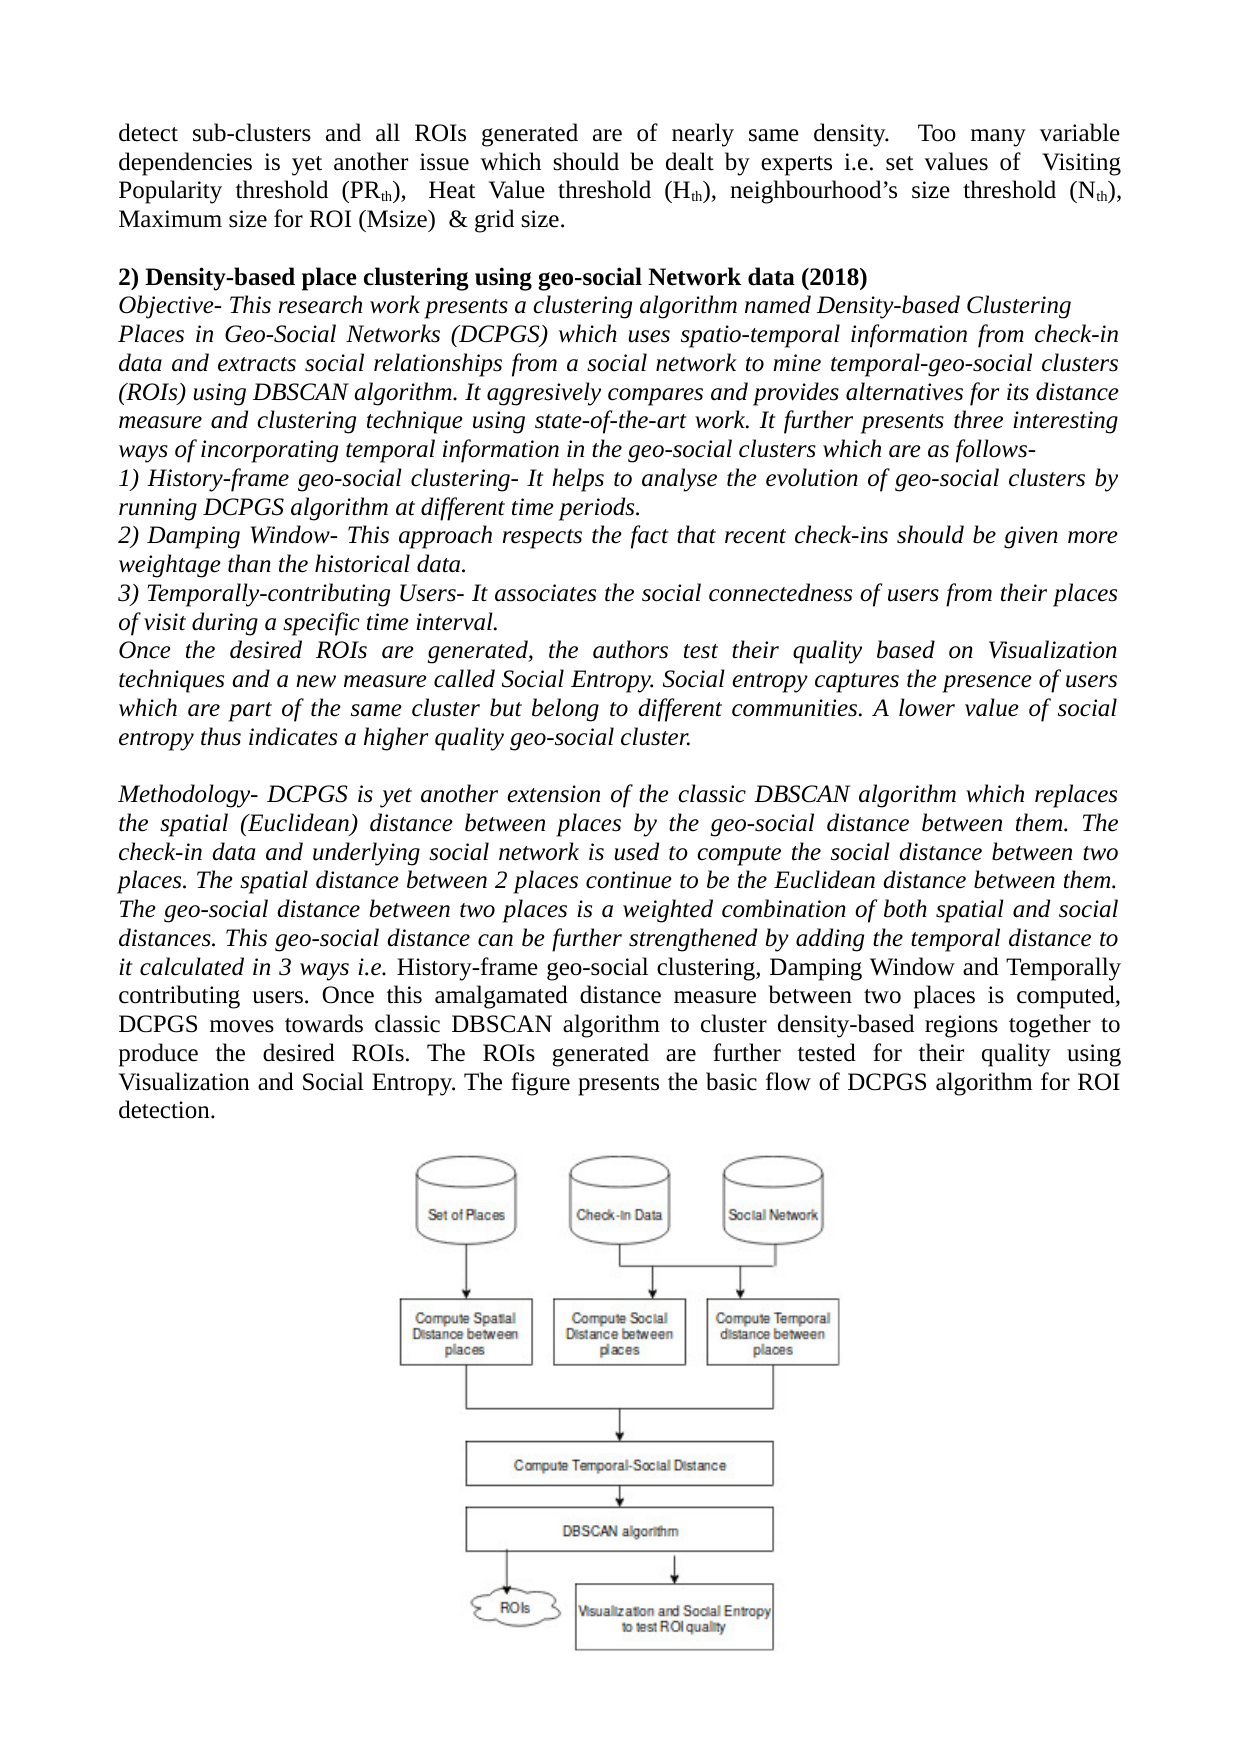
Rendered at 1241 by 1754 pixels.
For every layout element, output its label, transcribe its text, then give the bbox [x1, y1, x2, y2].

text Methodology- DCPGS is yet another extension of the classic DBSCAN algorithm which replaces the spatial (Euclidean) distance between places by the geo-social distance between them. The check-in data and underlying social network is used to compute the social distance between two places. The spatial distance between 2 places continue to be the Euclidean distance between them. The geo-social distance between two places is a weighted combination of both spatial and social distances. This geo-social distance can be further strengthened by adding the temporal distance to it calculated in 3 ways i.e. History-frame geo-social clustering, Damping Window and Temporally contributing users. Once this amalgamated distance measure between two places is computed, DCPGS moves towards classic DBSCAN algorithm to cluster density-based regions together to produce the desired ROIs. The ROIs generated are further tested for their quality using Visualization and Social Entropy. The figure presents the basic flow of DCPGS algorithm for ROI detection. [118, 779, 1122, 1124]
text 2) Damping Window- This approach respects the fact that recent check-ins should be given more weightage than the historical data. [118, 521, 1122, 578]
text detect sub-clusters and all ROIs generated are of nearly same density. Too many variable dependencies is yet another issue which should be dealt by experts i.e. set values of Visiting Popularity threshold (PRth), Heat Value threshold (Hth), neighbourhood’s size threshold (Nth), Maximum size for ROI (Msize) & grid size. [118, 118, 1122, 233]
picture [397, 1153, 843, 1654]
text 2) Density-based place clustering using geo-social Network data (2018) [118, 262, 1122, 291]
text Once the desired ROIs are generated, the authors test their quality based on Visualization techniques and a new measure called Social Entropy. Social entropy captures the presence of users which are part of the same cluster but belong to different communities. A lower value of social entropy thus indicates a higher quality geo-social cluster. [118, 636, 1122, 751]
text Places in Geo-Social Networks (DCPGS) which uses spatio-temporal information from check-in data and extracts social relationships from a social network to mine temporal-geo-social clusters (ROIs) using DBSCAN algorithm. It aggresively compares and provides alternatives for its distance measure and clustering technique using state-of-the-art work. It further presents three interesting ways of incorporating temporal information in the geo-social clusters which are as follows- [118, 319, 1122, 463]
text Objective- This research work presents a clustering algorithm named Density-based Clustering [118, 291, 1122, 319]
text 1) History-frame geo-social clustering- It helps to analyse the evolution of geo-social clusters by running DCPGS algorithm at different time periods. [118, 463, 1122, 521]
text 3) Temporally-contributing Users- It associates the social connectedness of users from their places of visit during a specific time interval. [118, 578, 1122, 636]
